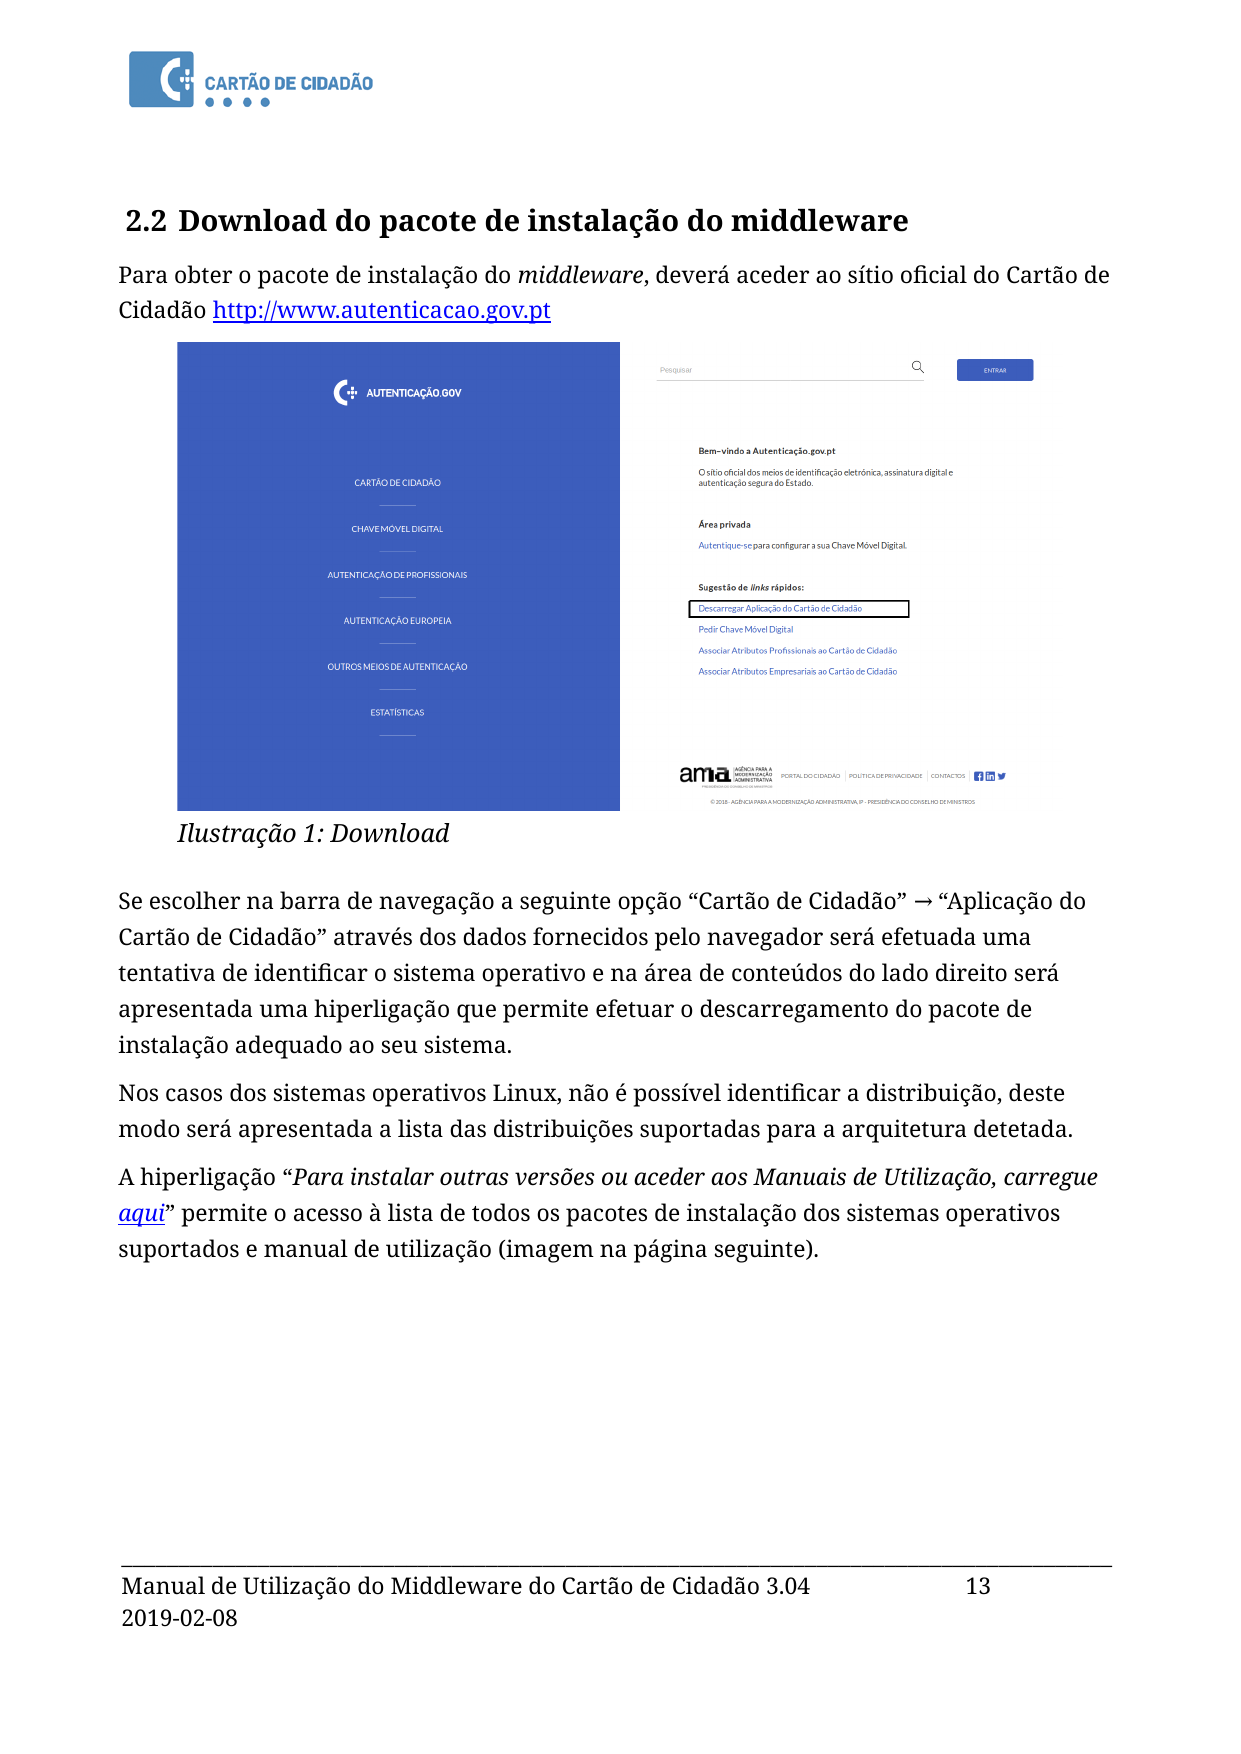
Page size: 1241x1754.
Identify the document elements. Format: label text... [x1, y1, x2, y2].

text Se escolher na barra de navegação a seguinte opção “Cartão de Cidadão” → “Aplicação do Cartão de Cidadão” através dos dados fornecidos pelo navegador será efetuada uma tentativa de identificar o sistema operativo e na área de conteúdos do lado direito será apresentada uma hiperligação que permite efetuar o descarregamento do pacote de instalação adequado ao seu sistema. [118, 811, 1122, 1060]
subtitle Download do pacote de instalação do middleware [118, 200, 1122, 240]
text Para obter o pacote de instalação do middleware, deverá aceder ao sítio oficial do Cartão de Cidadão http://www.autenticacao.gov.pt [118, 258, 1122, 326]
text Nos casos dos sistemas operativos Linux, não é possível identificar a distribuição, deste modo será apresentada a lista das distribuições suportadas para a arquitetura detetada. [118, 1077, 1122, 1144]
text Ilustração 1: Download [177, 811, 1063, 850]
text A hiperligação “Para instalar outras versões ou aceder aos Manuais de Utilização, carregue aqui” permite o acesso à lista de todos os pacotes de instalação dos sistemas operativos suportados e manual de utilização (imagem na página seguinte). [118, 1161, 1122, 1264]
picture [127, 45, 420, 115]
picture [177, 342, 1063, 811]
